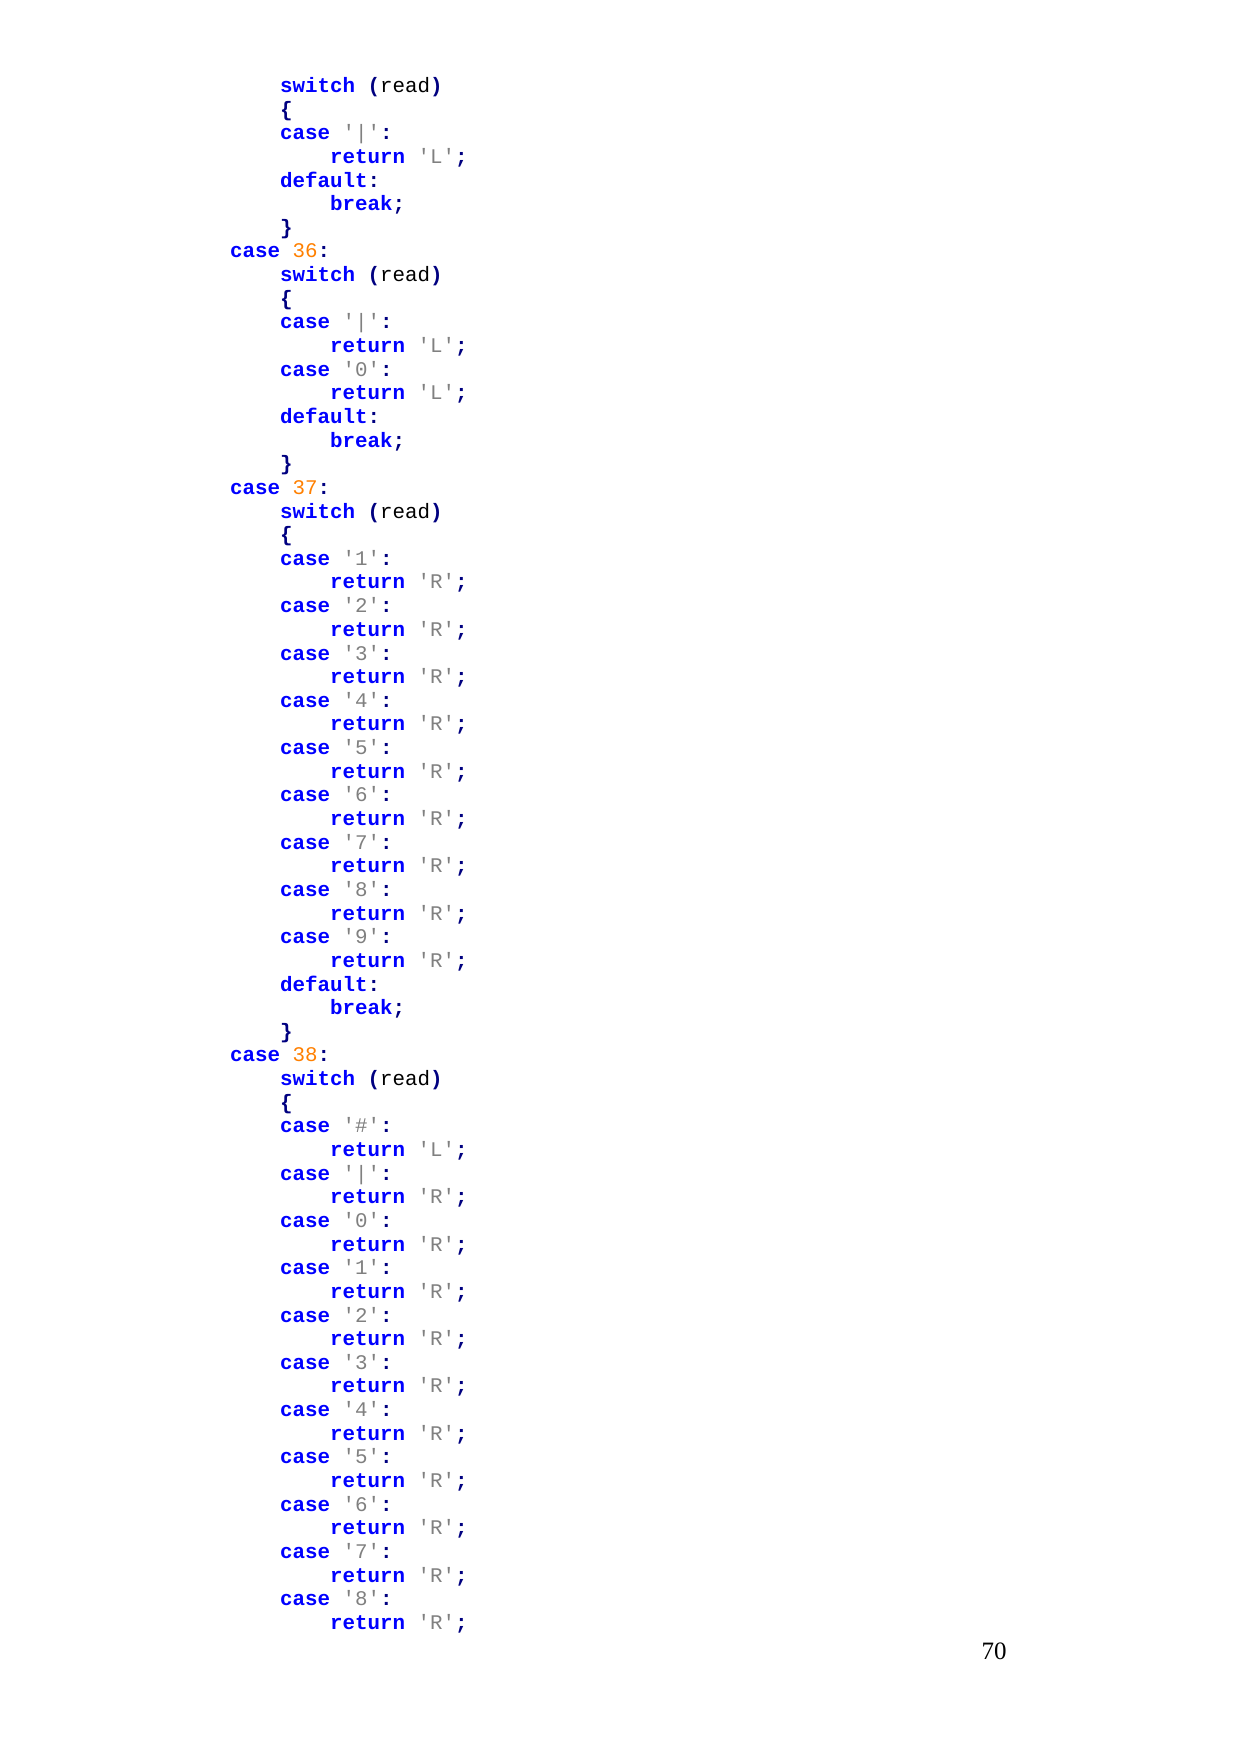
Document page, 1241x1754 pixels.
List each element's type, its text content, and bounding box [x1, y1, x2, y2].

text return 'R'; [180, 572, 1006, 595]
text return 'R'; [180, 1565, 1006, 1588]
text case '3': [180, 642, 1006, 666]
text case '#': [180, 1115, 1006, 1139]
text break; [180, 997, 1006, 1021]
text switch (read) [180, 501, 1006, 524]
text { [180, 288, 1006, 311]
text return 'R'; [180, 1612, 1006, 1636]
text return 'R'; [180, 903, 1006, 926]
text case '6': [180, 784, 1006, 808]
text case '7': [180, 1541, 1006, 1565]
text case '2': [180, 1304, 1006, 1328]
text case '5': [180, 1446, 1006, 1470]
text { [180, 1092, 1006, 1115]
text case '7': [180, 832, 1006, 855]
text default: [180, 169, 1006, 193]
text case '3': [180, 1352, 1006, 1376]
text case 38: [180, 1044, 1006, 1068]
text return 'R'; [180, 1376, 1006, 1399]
text { [180, 99, 1006, 122]
text break; [180, 193, 1006, 217]
text switch (read) [180, 75, 1006, 99]
text { [180, 524, 1006, 548]
text return 'R'; [180, 1234, 1006, 1257]
text return 'R'; [180, 713, 1006, 737]
text case '4': [180, 1399, 1006, 1423]
text case '1': [180, 548, 1006, 572]
text case 37: [180, 477, 1006, 501]
text } [180, 1021, 1006, 1044]
text case '|': [180, 122, 1006, 146]
text default: [180, 406, 1006, 430]
text case 36: [180, 241, 1006, 264]
text } [180, 453, 1006, 477]
text return 'R'; [180, 1517, 1006, 1541]
text return 'R'; [180, 950, 1006, 973]
text case '|': [180, 311, 1006, 335]
text return 'R'; [180, 666, 1006, 690]
text return 'L'; [180, 382, 1006, 406]
text return 'R'; [180, 808, 1006, 832]
text case '8': [180, 1588, 1006, 1612]
text switch (read) [180, 1068, 1006, 1092]
text return 'L'; [180, 146, 1006, 169]
text case '9': [180, 926, 1006, 950]
text case '1': [180, 1257, 1006, 1281]
text default: [180, 973, 1006, 997]
text return 'R'; [180, 1186, 1006, 1210]
text case '0': [180, 359, 1006, 382]
text return 'R'; [180, 855, 1006, 879]
text case '6': [180, 1494, 1006, 1517]
text return 'R'; [180, 761, 1006, 784]
text } [180, 217, 1006, 241]
text return 'R'; [180, 1470, 1006, 1494]
text return 'R'; [180, 1281, 1006, 1304]
text case '|': [180, 1163, 1006, 1186]
text switch (read) [180, 264, 1006, 288]
text return 'R'; [180, 1423, 1006, 1446]
text break; [180, 430, 1006, 453]
text case '5': [180, 737, 1006, 761]
text case '8': [180, 879, 1006, 903]
text case '2': [180, 595, 1006, 619]
text return 'L'; [180, 335, 1006, 359]
text case '0': [180, 1210, 1006, 1234]
text case '4': [180, 690, 1006, 713]
text return 'L'; [180, 1139, 1006, 1163]
text return 'R'; [180, 619, 1006, 642]
text return 'R'; [180, 1328, 1006, 1352]
